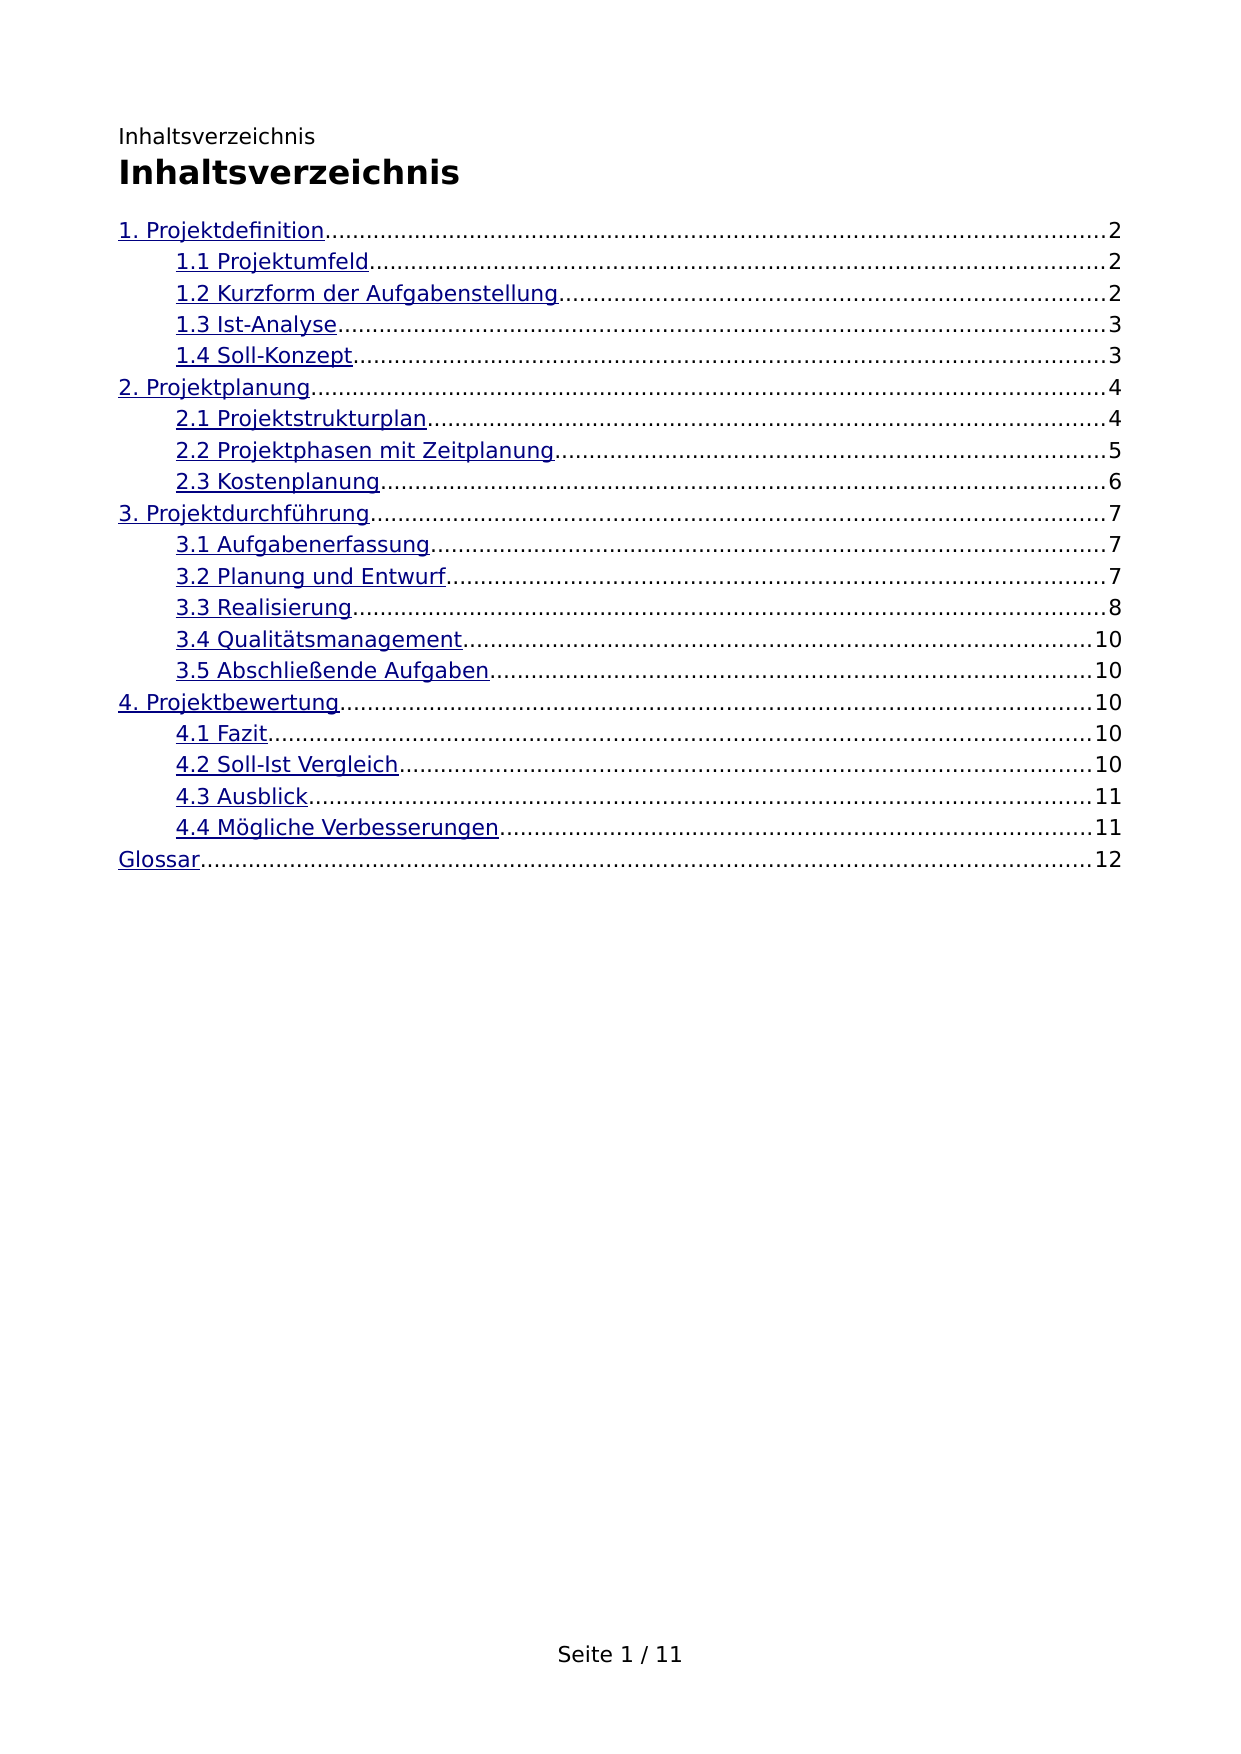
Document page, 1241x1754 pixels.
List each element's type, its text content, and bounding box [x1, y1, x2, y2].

text Glossar 12 [118, 847, 1122, 872]
text 3.3 Realisierung 8 [148, 595, 1122, 621]
text 1. Projektdefinition 2 [118, 218, 1122, 243]
text 1.1 Projektumfeld 2 [148, 249, 1122, 275]
text 2.3 Kostenplanung 6 [148, 469, 1122, 495]
text 1.2 Kurzform der Aufgabenstellung 2 [148, 281, 1122, 306]
text 3.4 Qualitätsmanagement 10 [148, 627, 1122, 652]
text 1.4 Soll-Konzept 3 [148, 343, 1122, 369]
text 3. Projektdurchführung 7 [118, 501, 1122, 526]
text 4. Projektbewertung 10 [118, 689, 1122, 715]
text 4.3 Ausblick 11 [148, 784, 1122, 809]
text 3.1 Aufgabenerfassung 7 [148, 532, 1122, 558]
subtitle Inhaltsverzeichnis [118, 153, 1122, 192]
text 2.1 Projektstrukturplan 4 [148, 406, 1122, 432]
text 2.2 Projektphasen mit Zeitplanung 5 [148, 438, 1122, 463]
text 3.2 Planung und Entwurf 7 [148, 564, 1122, 589]
text 4.4 Mögliche Verbesserungen 11 [148, 815, 1122, 841]
text 2. Projektplanung 4 [118, 375, 1122, 401]
text 4.1 Fazit 10 [148, 721, 1122, 747]
text 1.3 Ist-Analyse 3 [148, 312, 1122, 338]
text 4.2 Soll-Ist Vergleich 10 [148, 752, 1122, 778]
text 3.5 Abschließende Aufgaben 10 [148, 658, 1122, 684]
